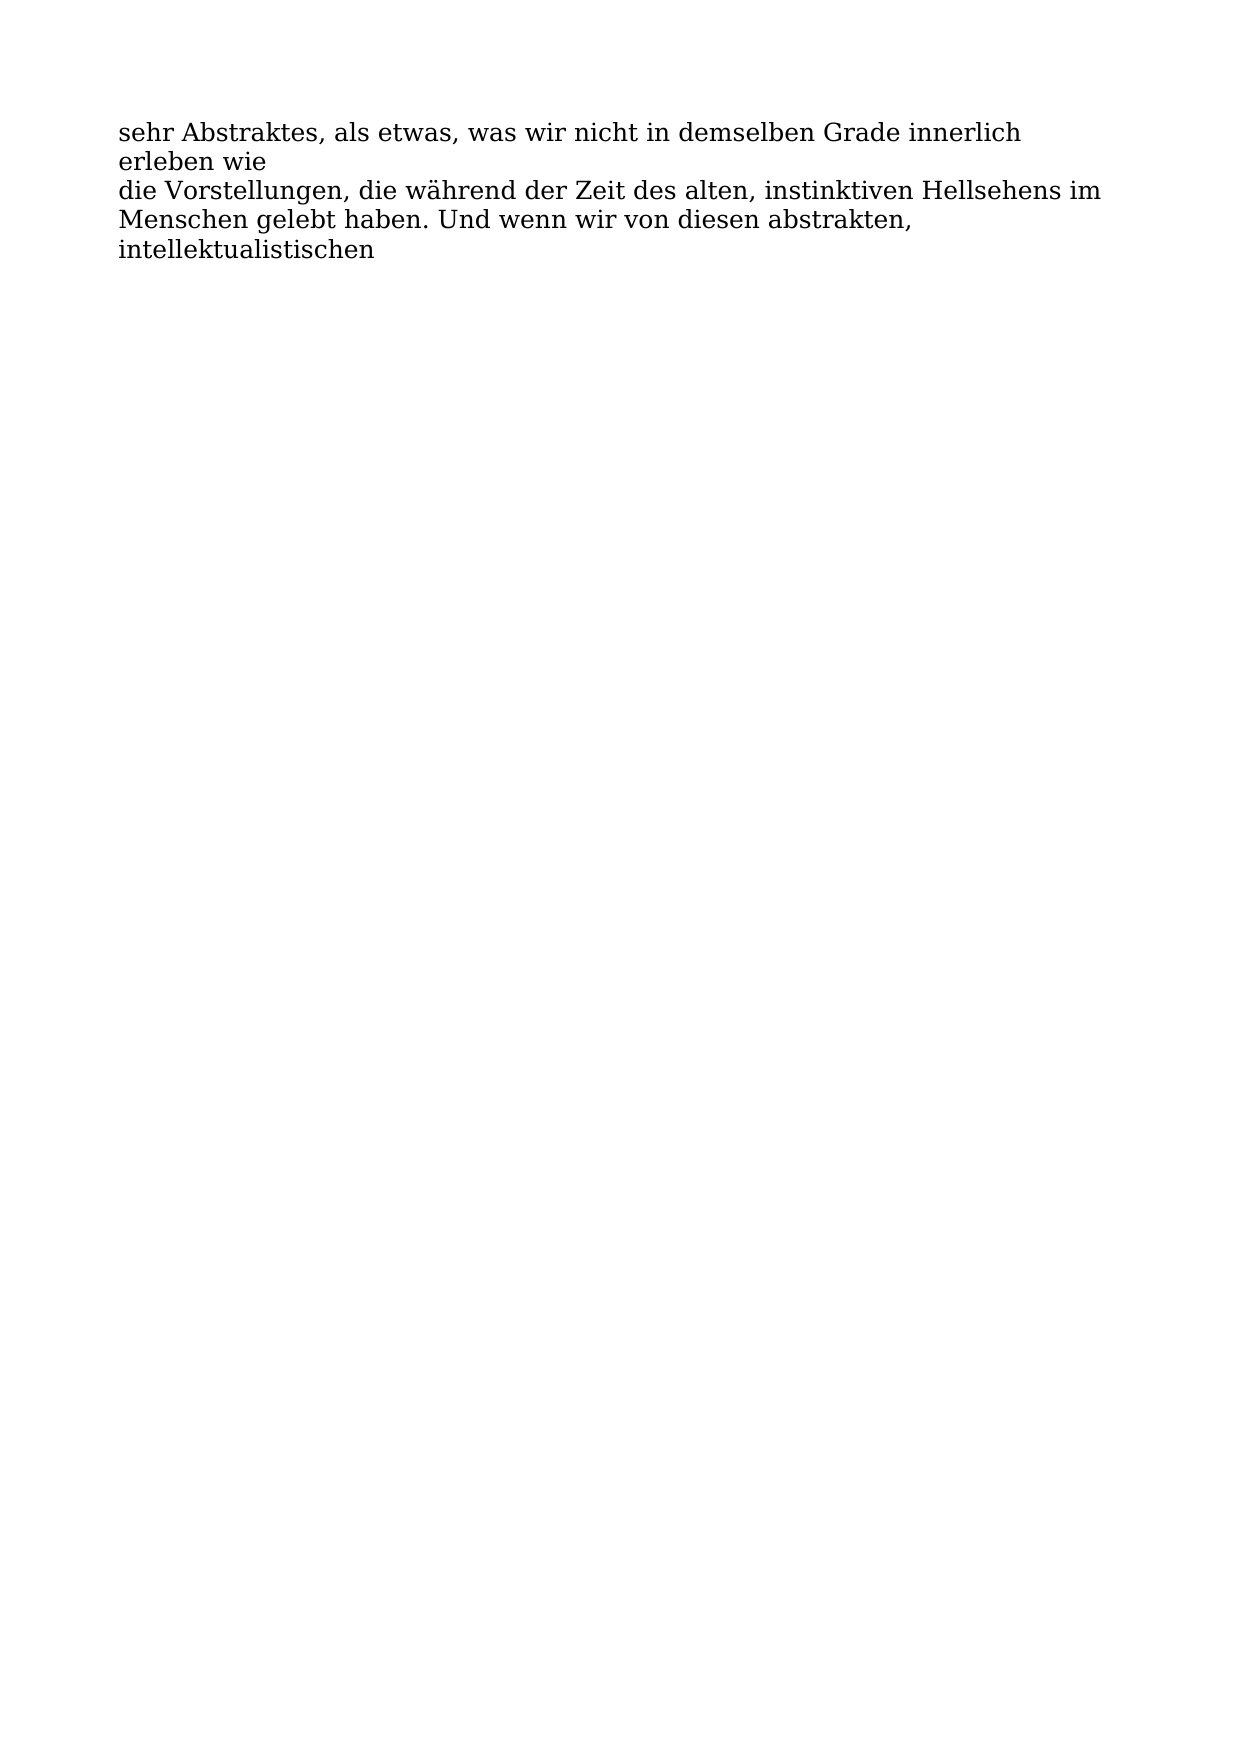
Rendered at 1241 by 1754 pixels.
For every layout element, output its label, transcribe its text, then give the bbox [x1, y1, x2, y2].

text sehr Abstraktes, als etwas, was wir nicht in demselben Grade innerlich erleben wie [118, 118, 1122, 176]
text die Vorstellungen, die während der Zeit des alten, instinktiven Hellsehens im [118, 176, 1122, 206]
text Menschen gelebt haben. Und wenn wir von diesen abstrakten, intellektualistischen [118, 206, 1122, 264]
